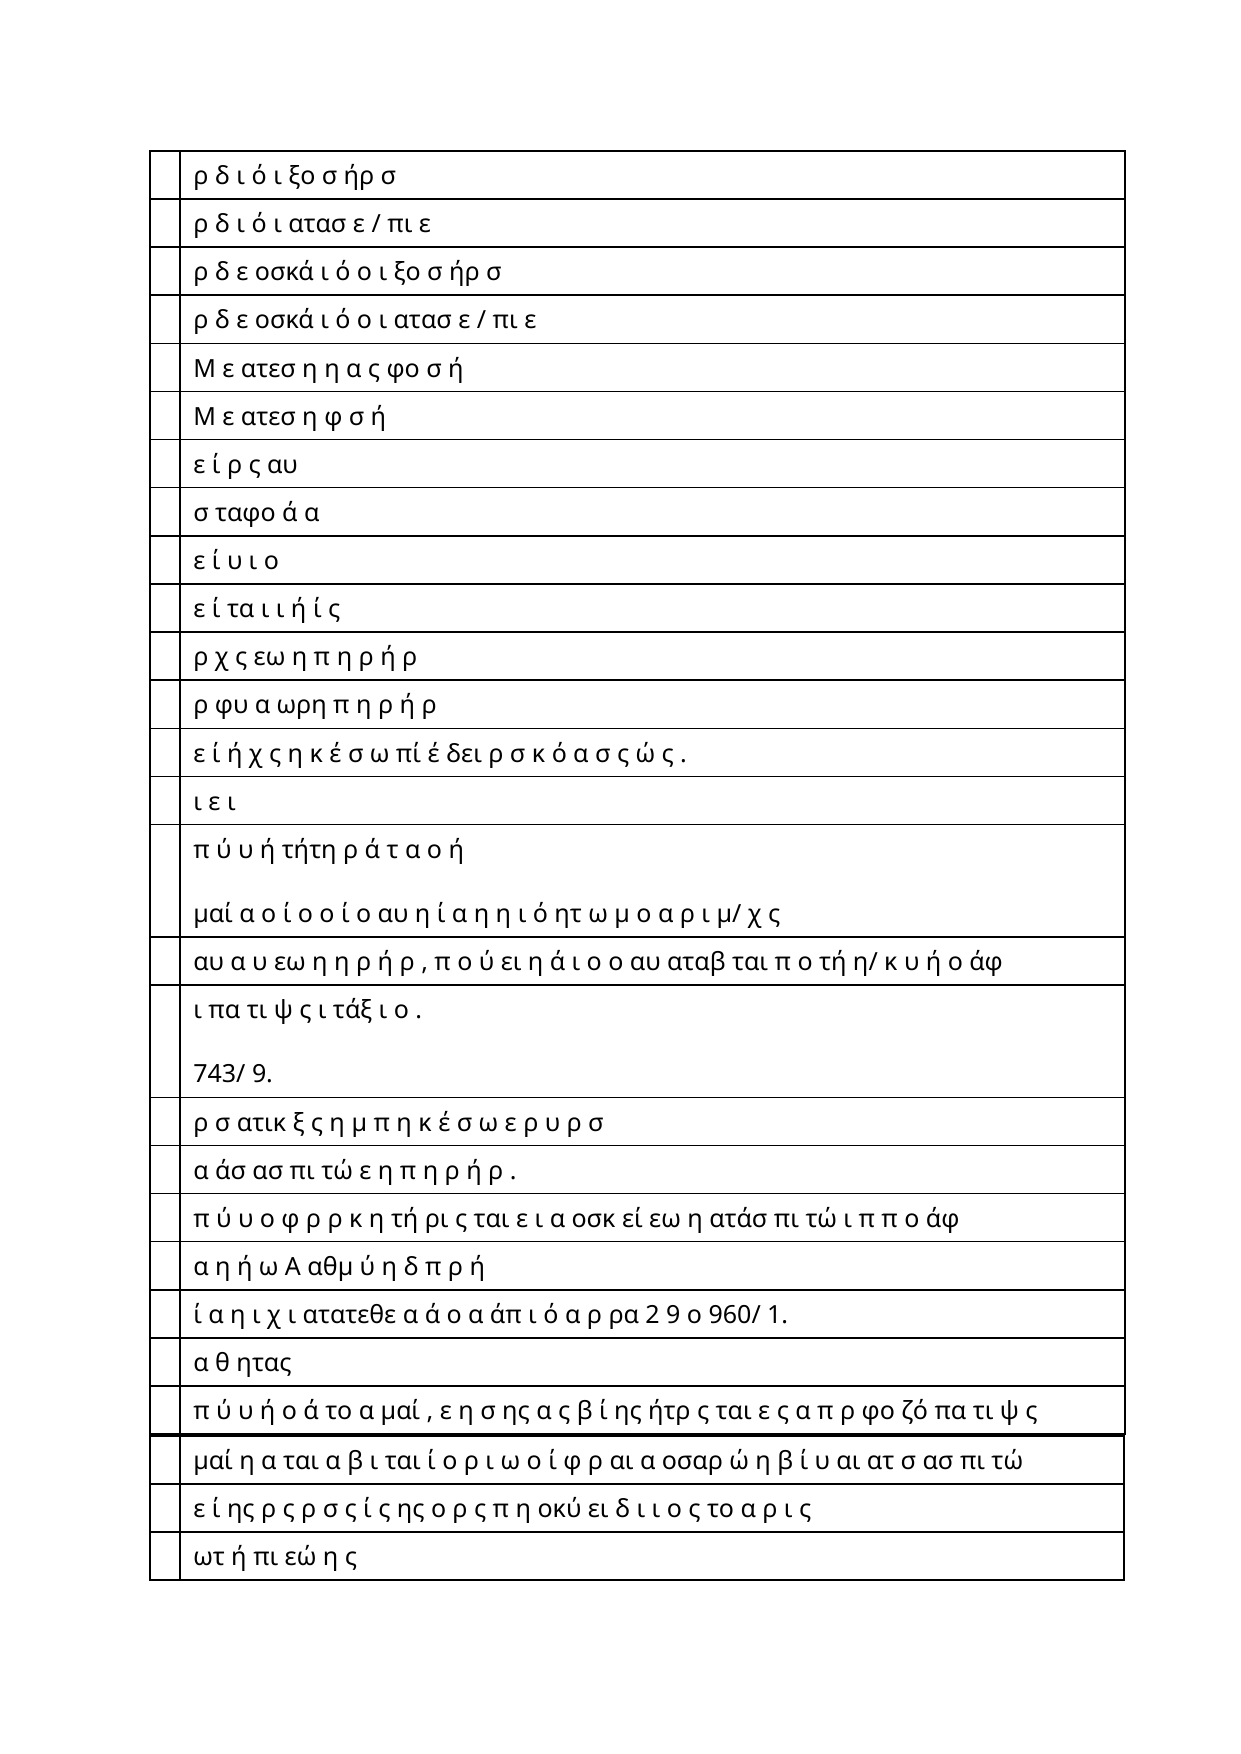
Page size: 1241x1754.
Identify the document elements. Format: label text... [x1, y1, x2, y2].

table_cell Μ ε ατεσ η η α ς φο σ ή [181, 344, 1124, 391]
table_cell π ύ υ ο φ ρ ρ κ η τή ρι ς ται ε ι α οσκ εί εω η ατάσ πι τώ ι π π ο άφ [181, 1194, 1124, 1241]
table_cell [151, 152, 179, 198]
table_cell α η ή ω Α αθμ ύ η δ π ρ ή [181, 1242, 1124, 1289]
table_cell [151, 488, 179, 535]
table_cell ί α η ι χ ι ατατεθε α ά ο α άπ ι ό α ρ ρα 2 9 ο 960/ 1. [181, 1291, 1124, 1337]
table_cell [151, 633, 179, 679]
table_cell ε ί ης ρ ς ρ σ ς ί ς ης ο ρ ς π η οκύ ει δ ι ι ο ς το α ρ ι ς [181, 1485, 1123, 1531]
table_cell [151, 296, 179, 342]
table_cell ε ί υ ι ο [181, 537, 1124, 583]
table_cell ρ φυ α ωρη π η ρ ή ρ [181, 681, 1124, 727]
table_cell [151, 1533, 179, 1579]
table_cell [151, 1146, 179, 1193]
table_cell [151, 1291, 179, 1337]
table_cell ρ δ ε οσκά ι ό ο ι ξο σ ήρ σ [181, 248, 1124, 294]
table_cell [151, 1242, 179, 1289]
table_cell [151, 1485, 179, 1531]
table_cell ωτ ή πι εώ η ς [181, 1533, 1123, 1579]
table_cell ρ χ ς εω η π η ρ ή ρ [181, 633, 1124, 679]
table_cell [151, 729, 179, 776]
table_cell [151, 1387, 179, 1433]
table_cell ι πα τι ψ ς ι τάξ ι ο . 743/ 9. [181, 986, 1124, 1096]
table_cell [151, 537, 179, 583]
table_cell [151, 777, 179, 824]
table_cell [151, 200, 179, 246]
table_cell ρ δ ι ό ι ατασ ε / πι ε [181, 200, 1124, 246]
table_cell ε ί ή χ ς η κ έ σ ω πί έ δει ρ σ κ ό α σ ς ώ ς . [181, 729, 1124, 776]
table_header μαί η α ται α β ι ται ί ο ρ ι ω ο ί φ ρ αι α οσαρ ώ η β ί υ αι ατ σ ασ πι τώ [181, 1437, 1123, 1483]
table_cell ι ε ι [181, 777, 1124, 824]
table_cell Μ ε ατεσ η φ σ ή [181, 392, 1124, 439]
table_cell α άσ ασ πι τώ ε η π η ρ ή ρ . [181, 1146, 1124, 1193]
table_cell [151, 986, 179, 1096]
table_cell [151, 344, 179, 391]
table_cell [151, 392, 179, 439]
table_cell α θ ητας [181, 1339, 1124, 1385]
table_cell [151, 440, 179, 487]
table_cell ρ δ ε οσκά ι ό ο ι ατασ ε / πι ε [181, 296, 1124, 342]
table_cell [151, 1194, 179, 1241]
table_cell [151, 938, 179, 984]
table_header [151, 1437, 179, 1483]
table_cell [151, 1339, 179, 1385]
table_cell σ ταφο ά α [181, 488, 1124, 535]
table_cell ε ί ρ ς αυ [181, 440, 1124, 487]
table_cell ρ σ ατικ ξ ς η μ π η κ έ σ ω ε ρ υ ρ σ [181, 1098, 1124, 1144]
table_cell [151, 825, 179, 936]
table_cell [151, 248, 179, 294]
table_cell [151, 1098, 179, 1144]
table_cell [151, 681, 179, 727]
table_cell ε ί τα ι ι ή ί ς [181, 585, 1124, 631]
table_cell [151, 585, 179, 631]
table_cell π ύ υ ή τήτη ρ ά τ α ο ή μαί α ο ί ο ο ί ο αυ η ί α η η ι ό ητ ω μ ο α ρ ι μ/ χ ς [181, 825, 1124, 936]
table_cell ρ δ ι ό ι ξο σ ήρ σ [181, 152, 1124, 198]
table_cell αυ α υ εω η η ρ ή ρ , π ο ύ ει η ά ι ο ο αυ αταβ ται π ο τή η/ κ υ ή ο άφ [181, 938, 1124, 984]
table_cell π ύ υ ή ο ά το α μαί , ε η σ ης α ς β ί ης ήτρ ς ται ε ς α π ρ φο ζό πα τι ψ ς [181, 1387, 1124, 1433]
